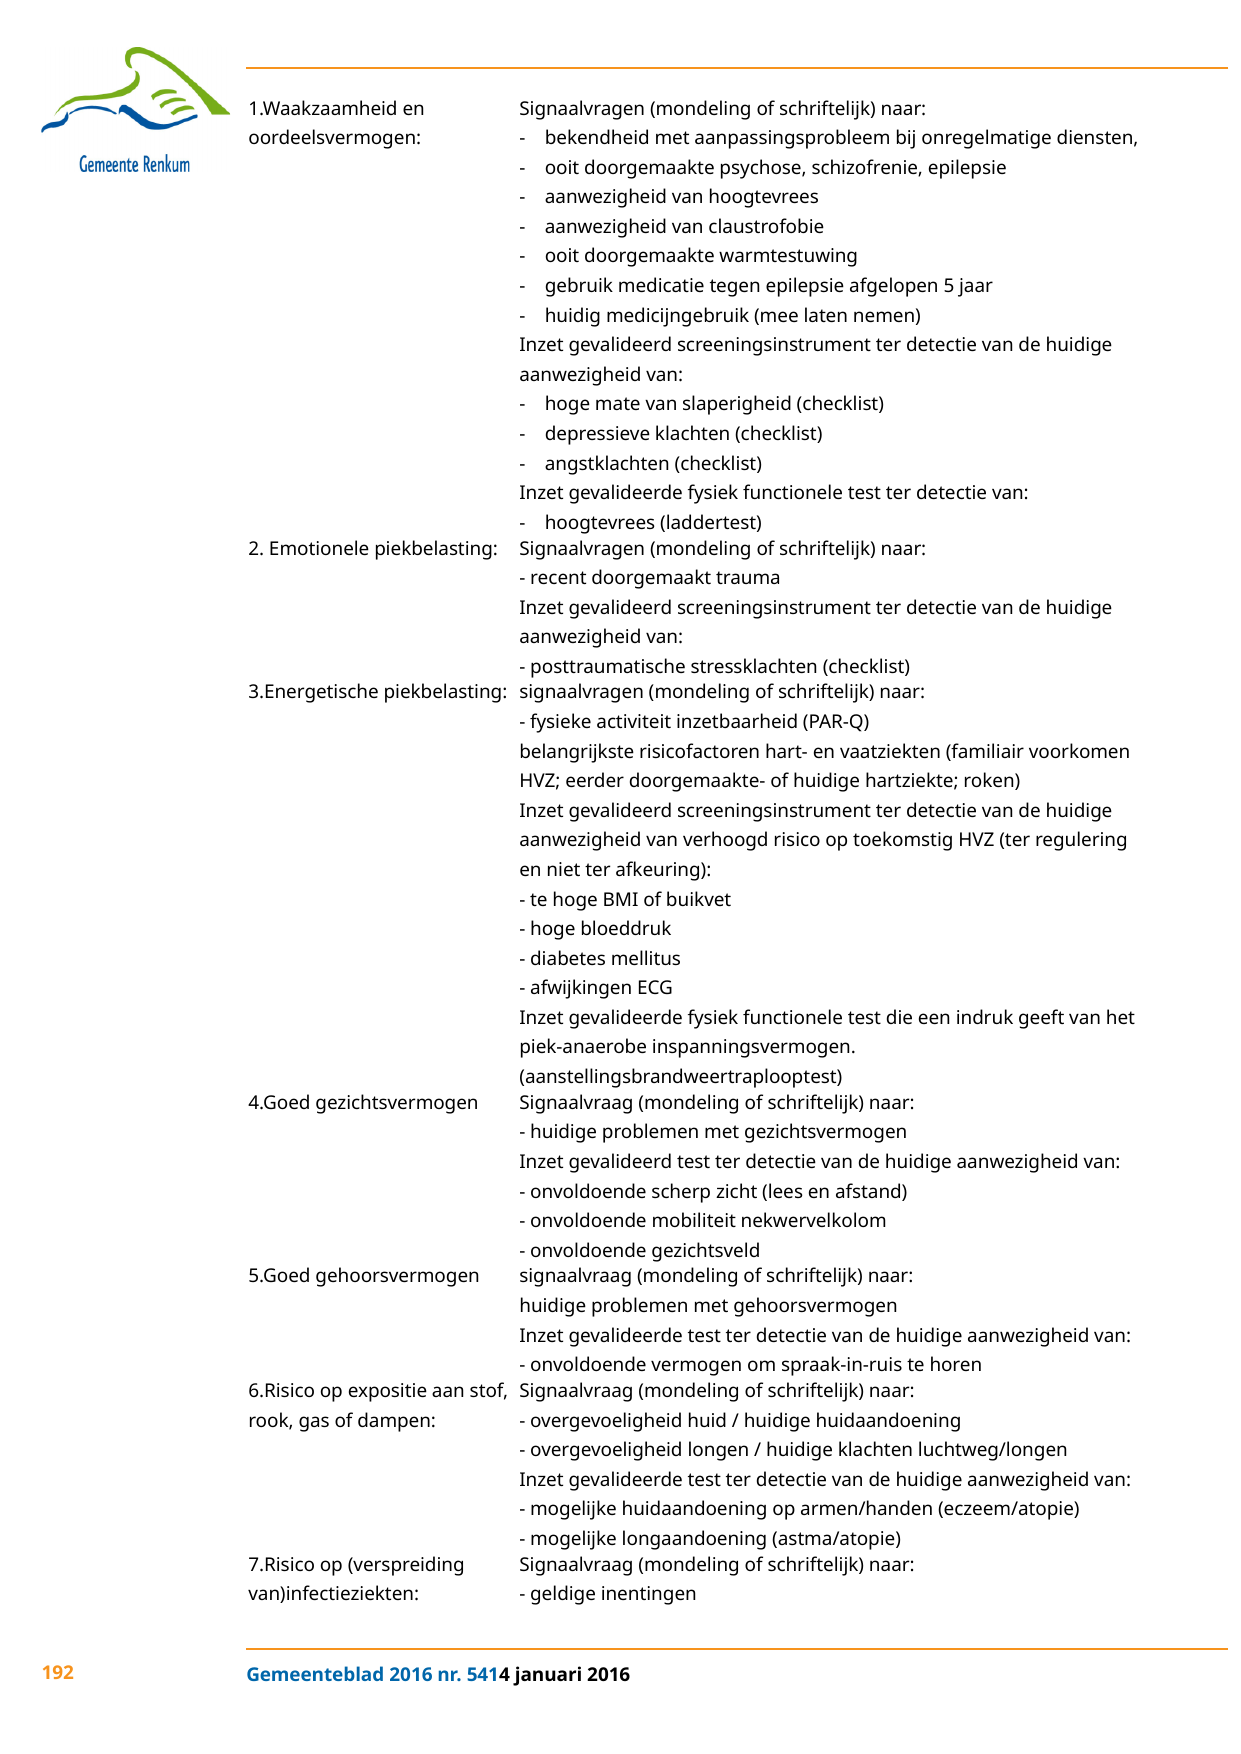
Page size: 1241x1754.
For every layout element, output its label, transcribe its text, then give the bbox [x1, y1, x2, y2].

table_cell 2. Emotionele piekbelasting: [248, 535, 519, 679]
table_cell Signaalvragen (mondeling of schriftelijk) naar: - recent doorgemaakt trauma Inzet gevalideerd screeningsinstrument ter detectie van de huidige aanwezigheid van: - posttraumatische stressklachten (checklist) [519, 535, 1152, 679]
table_cell Signaalvraag (mondeling of schriftelijk) naar: - overgevoeligheid huid / huidige huidaandoening - overgevoeligheid longen / huidige klachten luchtweg/longen Inzet gevalideerde test ter detectie van de huidige aanwezigheid van: - mogelijke huidaandoening op armen/handen (eczeem/atopie) - mogelijke longaandoening (astma/atopie) [519, 1377, 1152, 1551]
picture [41, 47, 231, 172]
table_cell 4.Goed gezichtsvermogen [248, 1089, 519, 1263]
table_cell signaalvragen (mondeling of schriftelijk) naar: - fysieke activiteit inzetbaarheid (PAR-Q) belangrijkste risicofactoren hart- en vaatziekten (familiair voorkomen HVZ; eerder doorgemaakte- of huidige hartziekte; roken) Inzet gevalideerd screeningsinstrument ter detectie van de huidige aanwezigheid van verhoogd risico op toekomstig HVZ (ter regulering en niet ter afkeuring): - te hoge BMI of buikvet - hoge bloeddruk - diabetes mellitus - afwijkingen ECG Inzet gevalideerde fysiek functionele test die een indruk geeft van het piek-anaerobe inspanningsvermogen. (aanstellingsbrandweertraplooptest) [519, 679, 1152, 1089]
table_cell 3.Energetische piekbelasting: [248, 679, 519, 1089]
table_cell 1.Waakzaamheid en oordeelsvermogen: [248, 95, 519, 535]
table_cell Signaalvraag (mondeling of schriftelijk) naar: - geldige inentingen [519, 1551, 1152, 1606]
table_cell Signaalvragen (mondeling of schriftelijk) naar: - bekendheid met aanpassingsprobleem bij onregelmatige diensten, - ooit doorgemaakte psychose, schizofrenie, epilepsie - aanwezigheid van hoogtevrees - aanwezigheid van claustrofobie - ooit doorgemaakte warmtestuwing - gebruik medicatie tegen epilepsie afgelopen 5 jaar - huidig medicijngebruik (mee laten nemen) Inzet gevalideerd screeningsinstrument ter detectie van de huidige aanwezigheid van: - hoge mate van slaperigheid (checklist) - depressieve klachten (checklist) - angstklachten (checklist) Inzet gevalideerde fysiek functionele test ter detectie van: - hoogtevrees (laddertest) [519, 95, 1152, 535]
table_cell 6.Risico op expositie aan stof, rook, gas of dampen: [248, 1377, 519, 1551]
table_cell Signaalvraag (mondeling of schriftelijk) naar: - huidige problemen met gezichtsvermogen Inzet gevalideerd test ter detectie van de huidige aanwezigheid van: - onvoldoende scherp zicht (lees en afstand) - onvoldoende mobiliteit nekwervelkolom - onvoldoende gezichtsveld [519, 1089, 1152, 1263]
table_cell 5.Goed gehoorsvermogen [248, 1263, 519, 1377]
table_cell signaalvraag (mondeling of schriftelijk) naar: huidige problemen met gehoorsvermogen Inzet gevalideerde test ter detectie van de huidige aanwezigheid van: - onvoldoende vermogen om spraak-in-ruis te horen [519, 1263, 1152, 1377]
table_cell 7.Risico op (verspreiding van)infectieziekten: [248, 1551, 519, 1606]
